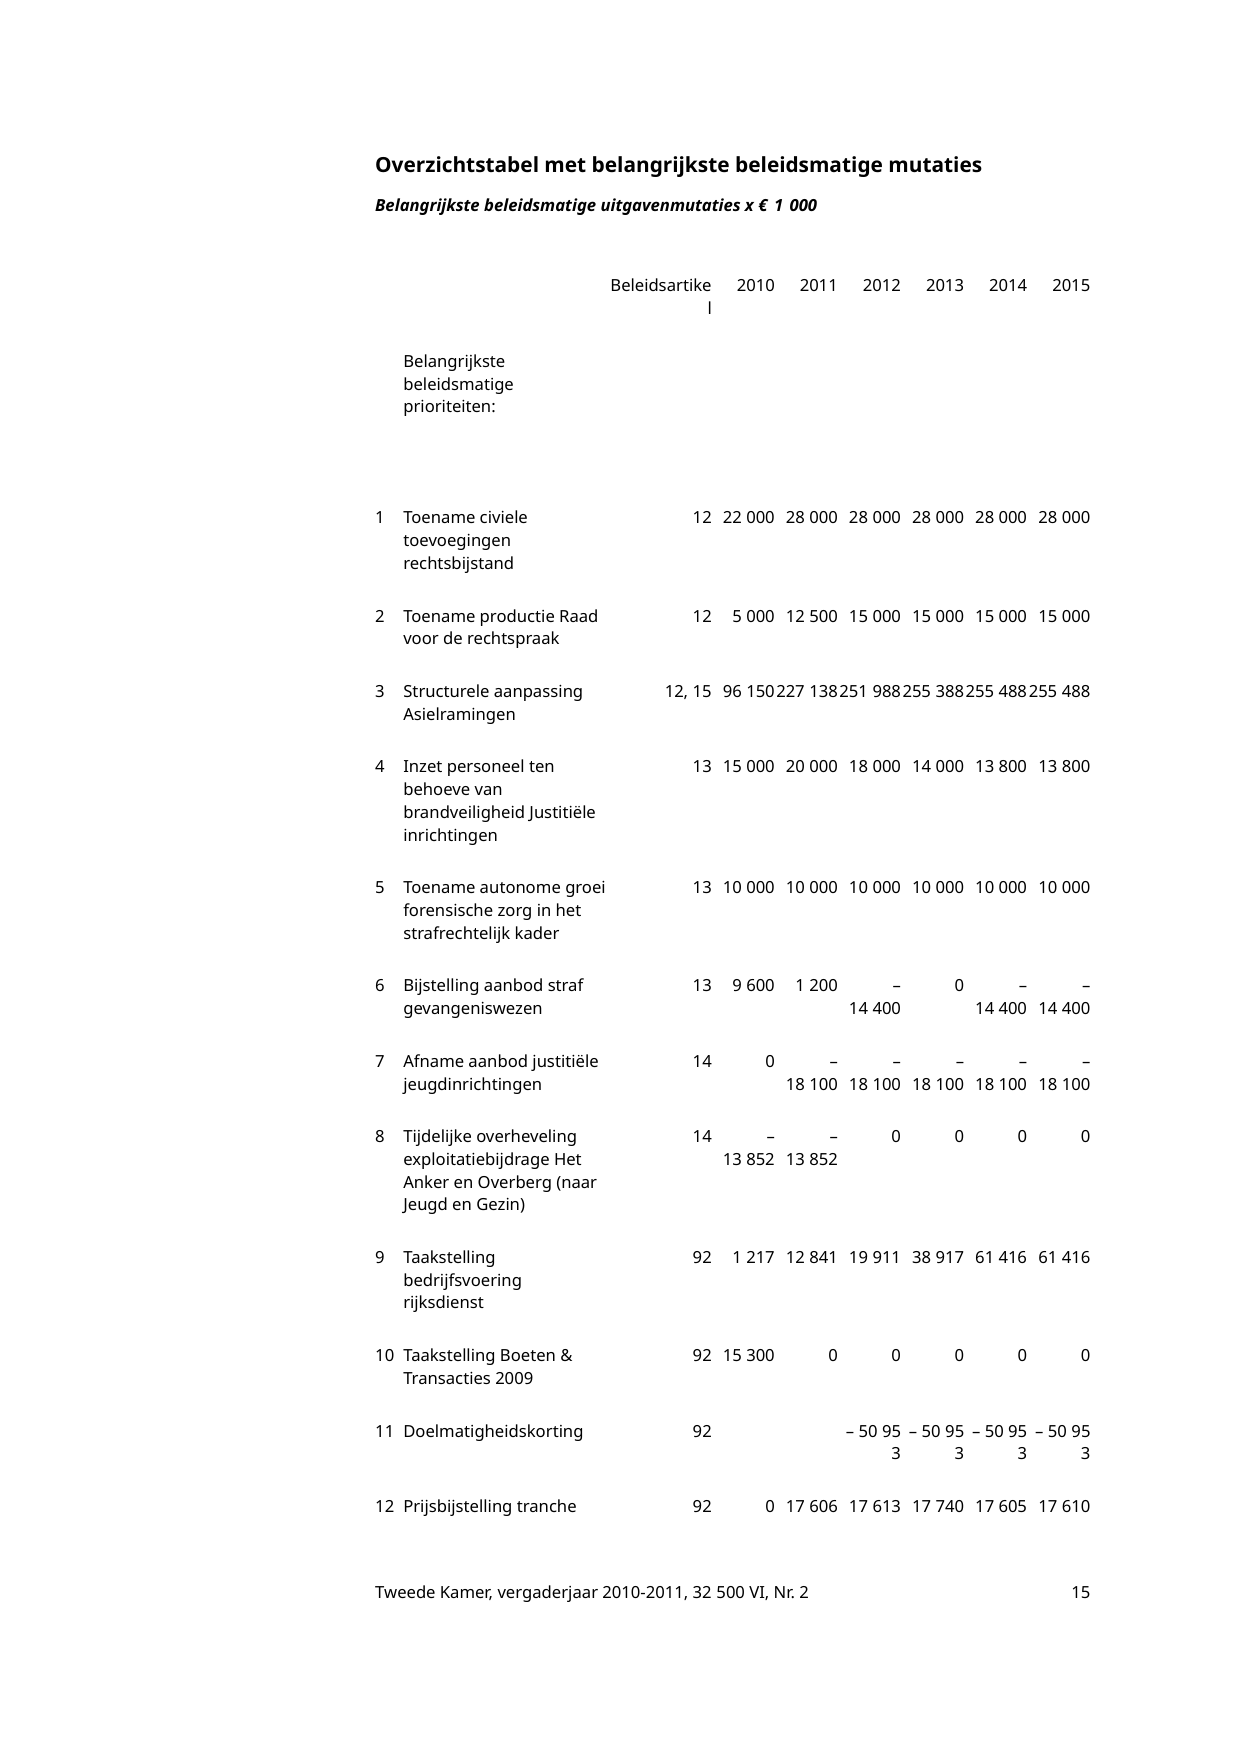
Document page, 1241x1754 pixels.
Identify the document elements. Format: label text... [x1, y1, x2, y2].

table_cell – 13 852 [711, 1125, 774, 1246]
table_cell 14 000 [901, 755, 964, 876]
table_cell 7 [375, 1049, 403, 1125]
table_cell 15 000 [964, 604, 1027, 679]
table_cell 0 [901, 1125, 964, 1246]
table_cell – 50 953 [1027, 1419, 1090, 1494]
text Overzichtstabel met belangrijkste beleidsmatige mutaties [375, 150, 1090, 178]
table_cell [606, 350, 711, 448]
table_cell 10 [375, 1344, 403, 1419]
table_cell 10 000 [964, 876, 1027, 974]
table_cell – 14 400 [838, 974, 901, 1049]
table_cell 0 [1027, 1125, 1090, 1246]
table_cell 22 000 [711, 506, 774, 604]
table_cell 15 000 [901, 604, 964, 679]
table_cell 9 [375, 1246, 403, 1344]
table_cell [1027, 448, 1090, 506]
table_cell [775, 350, 838, 448]
table_cell 227 138 [775, 680, 838, 755]
table_cell 10 000 [711, 876, 774, 974]
table_cell 10 000 [838, 876, 901, 974]
table_cell – 14 400 [1027, 974, 1090, 1049]
table_cell 12 [375, 1495, 403, 1547]
table_cell 92 [606, 1246, 711, 1344]
table_cell 13 [606, 755, 711, 876]
table_cell [964, 350, 1027, 448]
table_cell Taakstelling bedrijfsvoering rijksdienst [403, 1246, 606, 1344]
table_cell Taakstelling Boeten & Transacties 2009 [403, 1344, 606, 1419]
table_cell 13 800 [1027, 755, 1090, 876]
table_cell Structurele aanpassing Asielramingen [403, 680, 606, 755]
table_cell [838, 448, 901, 506]
table_cell 0 [964, 1125, 1027, 1246]
table_cell 255 488 [964, 680, 1027, 755]
table_cell 61 416 [1027, 1246, 1090, 1344]
table_cell 17 610 [1027, 1495, 1090, 1547]
table_cell 255 388 [901, 680, 964, 755]
table_cell 19 911 [838, 1246, 901, 1344]
table_cell 12 500 [775, 604, 838, 679]
table_cell 12 [606, 506, 711, 604]
table_cell – 18 100 [775, 1049, 838, 1125]
table_cell [901, 448, 964, 506]
table_cell [711, 448, 774, 506]
text Belangrijkste beleidsmatige uitgavenmutaties x € 1 000 [375, 193, 1090, 216]
table_cell 15 000 [711, 755, 774, 876]
table_cell 12 841 [775, 1246, 838, 1344]
table_cell 10 000 [901, 876, 964, 974]
table_cell 9 600 [711, 974, 774, 1049]
table_cell 251 988 [838, 680, 901, 755]
table_cell Tijdelijke overheveling exploitatiebijdrage Het Anker en Overberg (naar Jeugd en Gezin) [403, 1125, 606, 1246]
table_cell 10 000 [775, 876, 838, 974]
table_cell [964, 448, 1027, 506]
table_cell 12, 15 [606, 680, 711, 755]
table_header 2014 [964, 274, 1027, 349]
table_cell 92 [606, 1419, 711, 1494]
table_cell 1 217 [711, 1246, 774, 1344]
table_cell 17 606 [775, 1495, 838, 1547]
table_cell Prijsbijstelling tranche [403, 1495, 606, 1547]
table_cell 0 [1027, 1344, 1090, 1419]
table_cell Toename civiele toevoegingen rechtsbijstand [403, 506, 606, 604]
table_cell – 18 100 [901, 1049, 964, 1125]
table_cell Inzet personeel ten behoeve van brandveiligheid Justitiële inrichtingen [403, 755, 606, 876]
table_cell Toename productie Raad voor de rechtspraak [403, 604, 606, 679]
table_cell [606, 448, 711, 506]
table_cell 14 [606, 1049, 711, 1125]
table_cell 28 000 [964, 506, 1027, 604]
table_cell 5 000 [711, 604, 774, 679]
table_cell 28 000 [901, 506, 964, 604]
table_cell Toename autonome groei forensische zorg in het strafrechtelijk kader [403, 876, 606, 974]
table_cell – 50 953 [901, 1419, 964, 1494]
table_cell 28 000 [1027, 506, 1090, 604]
table_cell 92 [606, 1495, 711, 1547]
table_cell 15 000 [1027, 604, 1090, 679]
table_header Beleidsartikel [606, 274, 711, 349]
table_cell 0 [838, 1344, 901, 1419]
table_cell 28 000 [838, 506, 901, 604]
table_cell – 18 100 [838, 1049, 901, 1125]
table_cell – 18 100 [1027, 1049, 1090, 1125]
table_cell [375, 448, 403, 506]
table_cell 0 [711, 1049, 774, 1125]
table_cell [711, 350, 774, 448]
table_cell 4 [375, 755, 403, 876]
table_cell [711, 1419, 774, 1494]
table_cell 1 200 [775, 974, 838, 1049]
table_cell 96 150 [711, 680, 774, 755]
table_cell 61 416 [964, 1246, 1027, 1344]
table_cell 1 [375, 506, 403, 604]
table_cell 15 300 [711, 1344, 774, 1419]
table_cell Bijstelling aanbod straf gevangeniswezen [403, 974, 606, 1049]
table_cell Afname aanbod justitiële jeugdinrichtingen [403, 1049, 606, 1125]
table_cell 2 [375, 604, 403, 679]
table_cell 20 000 [775, 755, 838, 876]
table_cell – 50 953 [964, 1419, 1027, 1494]
table_cell 17 605 [964, 1495, 1027, 1547]
table_cell Doelmatigheidskorting [403, 1419, 606, 1494]
table_cell 28 000 [775, 506, 838, 604]
table_cell – 14 400 [964, 974, 1027, 1049]
table_cell [1027, 350, 1090, 448]
table_cell [901, 350, 964, 448]
table_cell 8 [375, 1125, 403, 1246]
table_cell Belangrijkste beleidsmatige prioriteiten: [403, 350, 606, 448]
table_cell 13 [606, 876, 711, 974]
table_cell 12 [606, 604, 711, 679]
table_cell 13 800 [964, 755, 1027, 876]
table_cell 11 [375, 1419, 403, 1494]
table_header 2013 [901, 274, 964, 349]
table_header 2010 [711, 274, 774, 349]
table_cell [775, 1419, 838, 1494]
table_cell 6 [375, 974, 403, 1049]
table_cell 38 917 [901, 1246, 964, 1344]
table_cell 14 [606, 1125, 711, 1246]
table_header 2011 [775, 274, 838, 349]
table_cell [838, 350, 901, 448]
table_header [375, 274, 606, 349]
table_cell 17 740 [901, 1495, 964, 1547]
table_cell 15 000 [838, 604, 901, 679]
table_cell 0 [901, 974, 964, 1049]
table_cell 0 [964, 1344, 1027, 1419]
table_cell 18 000 [838, 755, 901, 876]
table_cell [375, 350, 403, 448]
table_cell [775, 448, 838, 506]
table_cell 0 [775, 1344, 838, 1419]
table_cell 0 [838, 1125, 901, 1246]
table_cell 10 000 [1027, 876, 1090, 974]
table_cell 255 488 [1027, 680, 1090, 755]
table_cell [403, 448, 606, 506]
table_cell 3 [375, 680, 403, 755]
table_cell – 13 852 [775, 1125, 838, 1246]
table_cell 13 [606, 974, 711, 1049]
table_cell 17 613 [838, 1495, 901, 1547]
table_cell 5 [375, 876, 403, 974]
table_header 2015 [1027, 274, 1090, 349]
table_cell 0 [711, 1495, 774, 1547]
table_cell – 50 953 [838, 1419, 901, 1494]
table_header 2012 [838, 274, 901, 349]
table_cell 0 [901, 1344, 964, 1419]
table_cell 92 [606, 1344, 711, 1419]
table_cell – 18 100 [964, 1049, 1027, 1125]
